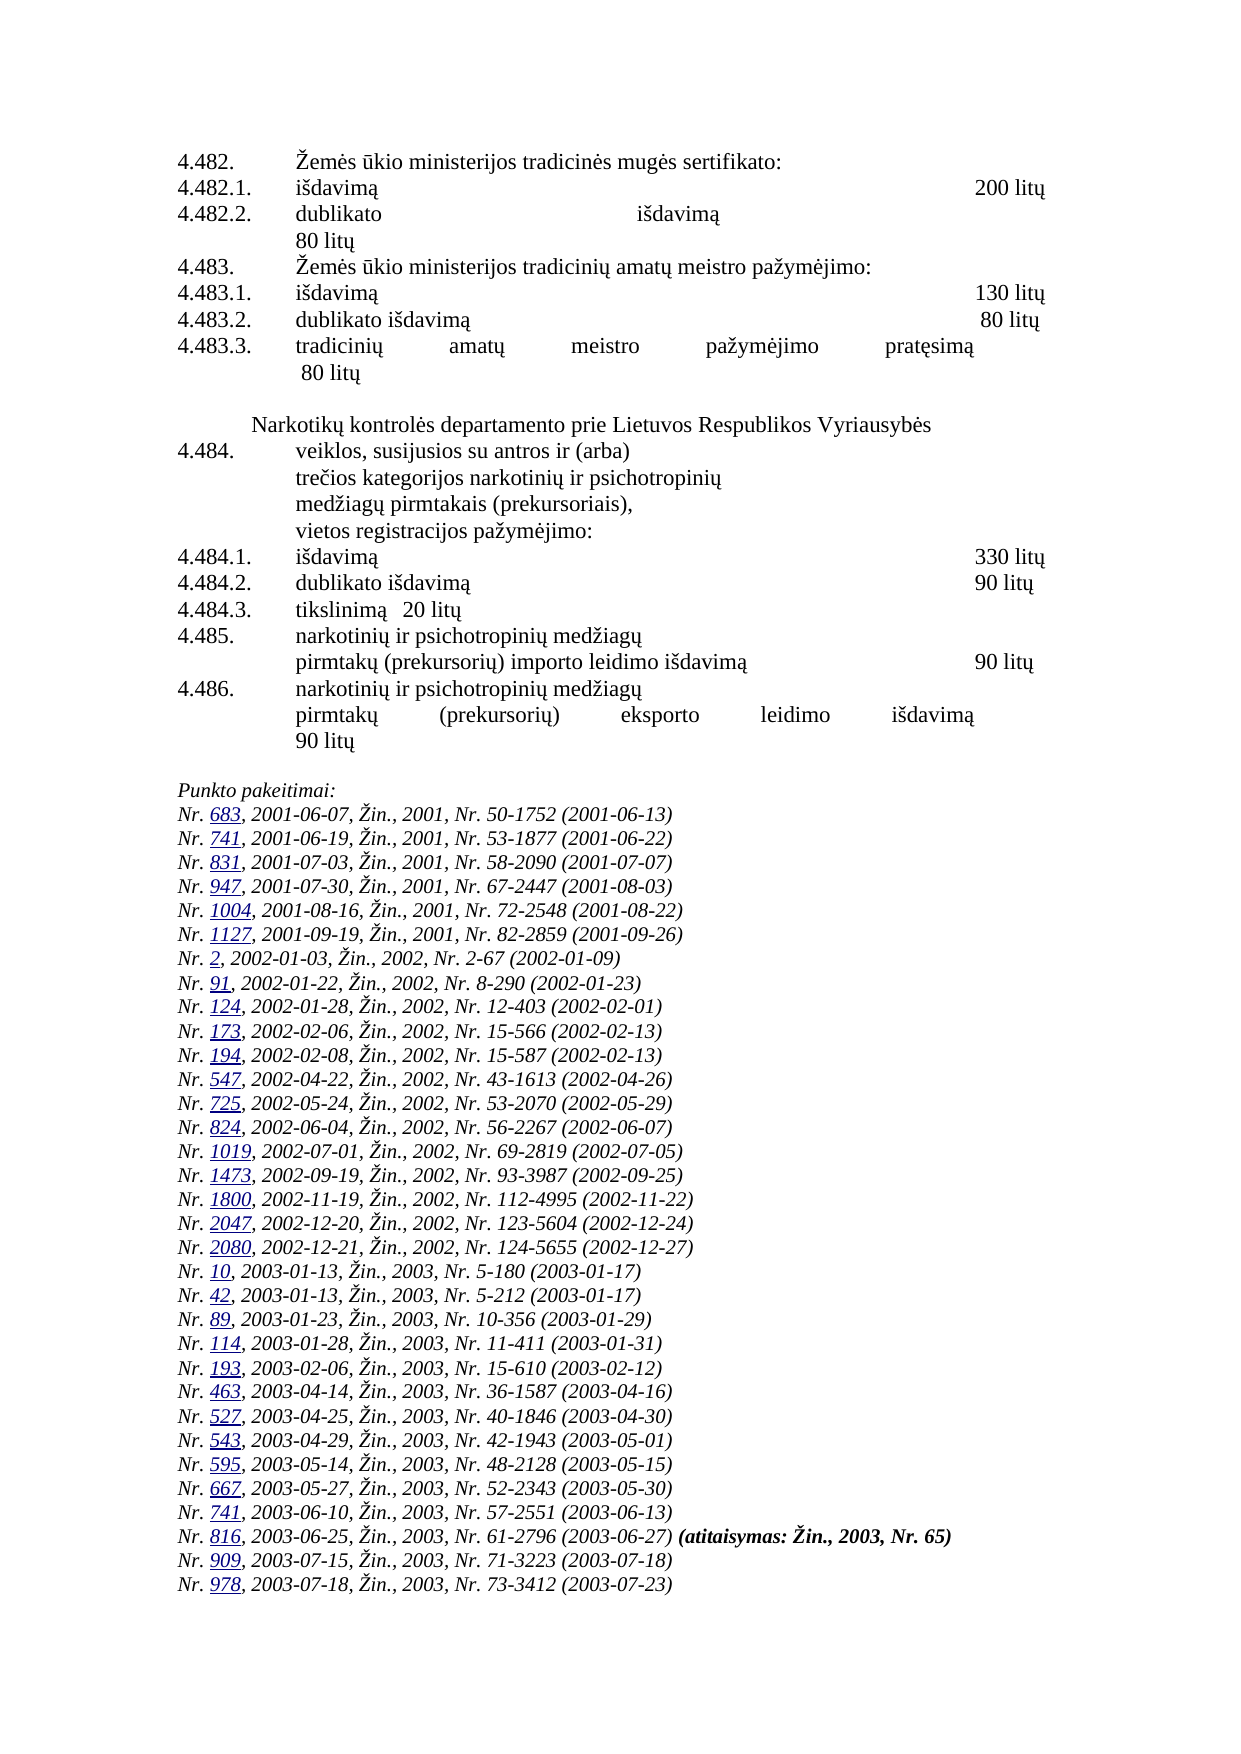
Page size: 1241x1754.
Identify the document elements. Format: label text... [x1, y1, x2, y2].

text Nr. 194, 2002-02-08, Žin., 2002, Nr. 15-587 (2002-02-13) [177, 1043, 1122, 1067]
text 4.483. Žemės ūkio ministerijos tradicinių amatų meistro pažymėjimo: [177, 253, 1122, 279]
text Nr. 463, 2003-04-14, Žin., 2003, Nr. 36-1587 (2003-04-16) [177, 1379, 1122, 1403]
text Nr. 816, 2003-06-25, Žin., 2003, Nr. 61-2796 (2003-06-27) (atitaisymas: Žin., 2003, Nr. 65) [177, 1524, 1122, 1548]
text Nr. 89, 2003-01-23, Žin., 2003, Nr. 10-356 (2003-01-29) [177, 1307, 1122, 1331]
text 4.484.1. išdavimą 330 litų [177, 543, 1122, 569]
text Nr. 193, 2003-02-06, Žin., 2003, Nr. 15-610 (2003-02-12) [177, 1355, 1122, 1379]
text Nr. 741, 2003-06-10, Žin., 2003, Nr. 57-2551 (2003-06-13) [177, 1500, 1122, 1524]
text 4.483.2. dublikato išdavimą 80 litų [177, 306, 1122, 332]
text Nr. 1800, 2002-11-19, Žin., 2002, Nr. 112-4995 (2002-11-22) [177, 1187, 1122, 1211]
text Nr. 2, 2002-01-03, Žin., 2002, Nr. 2-67 (2002-01-09) [177, 946, 1122, 970]
text Nr. 543, 2003-04-29, Žin., 2003, Nr. 42-1943 (2003-05-01) [177, 1428, 1122, 1452]
text Nr. 124, 2002-01-28, Žin., 2002, Nr. 12-403 (2002-02-01) [177, 994, 1122, 1018]
text Nr. 547, 2002-04-22, Žin., 2002, Nr. 43-1613 (2002-04-26) [177, 1067, 1122, 1091]
text Nr. 947, 2001-07-30, Žin., 2001, Nr. 67-2447 (2001-08-03) [177, 874, 1122, 898]
text Nr. 42, 2003-01-13, Žin., 2003, Nr. 5-212 (2003-01-17) [177, 1283, 1122, 1307]
text 4.484. veiklos, susijusios su antros ir (arba) [177, 438, 1122, 464]
text 4.484.2. dublikato išdavimą 90 litų [177, 569, 1122, 596]
text pirmtakų (prekursorių) eksporto leidimo išdavimą 90 litų [177, 701, 974, 754]
text Narkotikų kontrolės departamento prie Lietuvos Respublikos Vyriausybės [177, 411, 1122, 438]
text pirmtakų (prekursorių) importo leidimo išdavimą 90 litų [177, 648, 1122, 675]
text Nr. 91, 2002-01-22, Žin., 2002, Nr. 8-290 (2002-01-23) [177, 970, 1122, 994]
text Nr. 725, 2002-05-24, Žin., 2002, Nr. 53-2070 (2002-05-29) [177, 1091, 1122, 1115]
text Nr. 114, 2003-01-28, Žin., 2003, Nr. 11-411 (2003-01-31) [177, 1331, 1122, 1355]
text Nr. 1473, 2002-09-19, Žin., 2002, Nr. 93-3987 (2002-09-25) [177, 1163, 1122, 1187]
text 4.485. narkotinių ir psichotropinių medžiagų [177, 622, 1122, 648]
text Nr. 978, 2003-07-18, Žin., 2003, Nr. 73-3412 (2003-07-23) [177, 1572, 1122, 1596]
text Nr. 10, 2003-01-13, Žin., 2003, Nr. 5-180 (2003-01-17) [177, 1259, 1122, 1283]
text 4.482.2. dublikato išdavimą 80 litų [177, 200, 974, 253]
text Nr. 741, 2001-06-19, Žin., 2001, Nr. 53-1877 (2001-06-22) [177, 826, 1122, 850]
text Nr. 595, 2003-05-14, Žin., 2003, Nr. 48-2128 (2003-05-15) [177, 1452, 1122, 1476]
text 4.482. Žemės ūkio ministerijos tradicinės mugės sertifikato: [177, 148, 1122, 174]
text trečios kategorijos narkotinių ir psichotropinių [177, 464, 1122, 490]
text Nr. 2080, 2002-12-21, Žin., 2002, Nr. 124-5655 (2002-12-27) [177, 1235, 1122, 1259]
text Nr. 683, 2001-06-07, Žin., 2001, Nr. 50-1752 (2001-06-13) [177, 802, 1122, 826]
text 4.484.3. tikslinimą 20 litų [177, 596, 1122, 622]
text 4.483.3. tradicinių amatų meistro pažymėjimo pratęsimą 80 litų [177, 332, 974, 385]
text 4.482.1. išdavimą 200 litų [177, 174, 1122, 200]
text Nr. 1127, 2001-09-19, Žin., 2001, Nr. 82-2859 (2001-09-26) [177, 922, 1122, 946]
text Punkto pakeitimai: [177, 778, 1122, 802]
text Nr. 831, 2001-07-03, Žin., 2001, Nr. 58-2090 (2001-07-07) [177, 850, 1122, 874]
text Nr. 1004, 2001-08-16, Žin., 2001, Nr. 72-2548 (2001-08-22) [177, 898, 1122, 922]
text 4.483.1. išdavimą 130 litų [177, 279, 1122, 306]
text Nr. 527, 2003-04-25, Žin., 2003, Nr. 40-1846 (2003-04-30) [177, 1403, 1122, 1428]
text Nr. 667, 2003-05-27, Žin., 2003, Nr. 52-2343 (2003-05-30) [177, 1476, 1122, 1500]
text Nr. 1019, 2002-07-01, Žin., 2002, Nr. 69-2819 (2002-07-05) [177, 1139, 1122, 1163]
text Nr. 2047, 2002-12-20, Žin., 2002, Nr. 123-5604 (2002-12-24) [177, 1211, 1122, 1235]
text vietos registracijos pažymėjimo: [177, 517, 1122, 543]
text 4.486. narkotinių ir psichotropinių medžiagų [177, 675, 1122, 701]
text Nr. 909, 2003-07-15, Žin., 2003, Nr. 71-3223 (2003-07-18) [177, 1548, 1122, 1572]
text Nr. 824, 2002-06-04, Žin., 2002, Nr. 56-2267 (2002-06-07) [177, 1115, 1122, 1139]
text medžiagų pirmtakais (prekursoriais), [177, 490, 1122, 517]
text Nr. 173, 2002-02-06, Žin., 2002, Nr. 15-566 (2002-02-13) [177, 1018, 1122, 1043]
